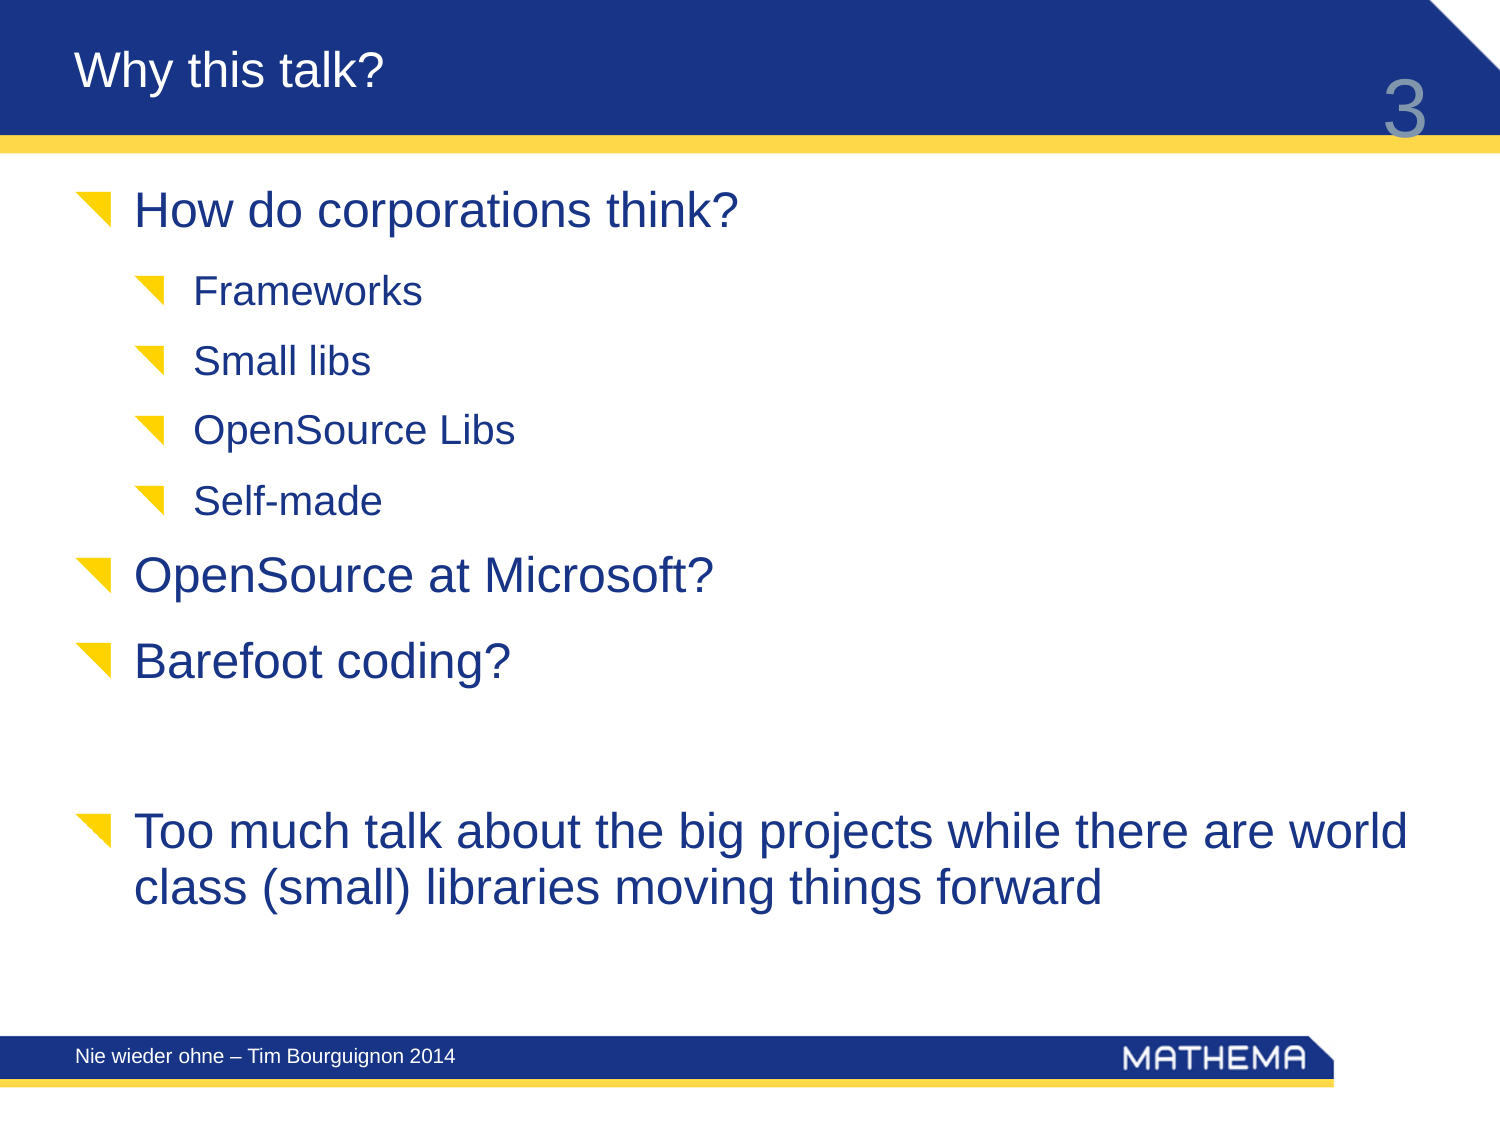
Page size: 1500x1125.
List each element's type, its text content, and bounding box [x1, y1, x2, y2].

list How do corporations think? Frameworks Small libs OpenSource Libs Self-made OpenSource at Microsoft? Barefoot coding? Too much talk about the big projects while there are world class (small) libraries moving things forward [75, 181, 1426, 1008]
picture [0, 0, 1500, 1125]
title Why this talk? [73, 40, 1276, 100]
